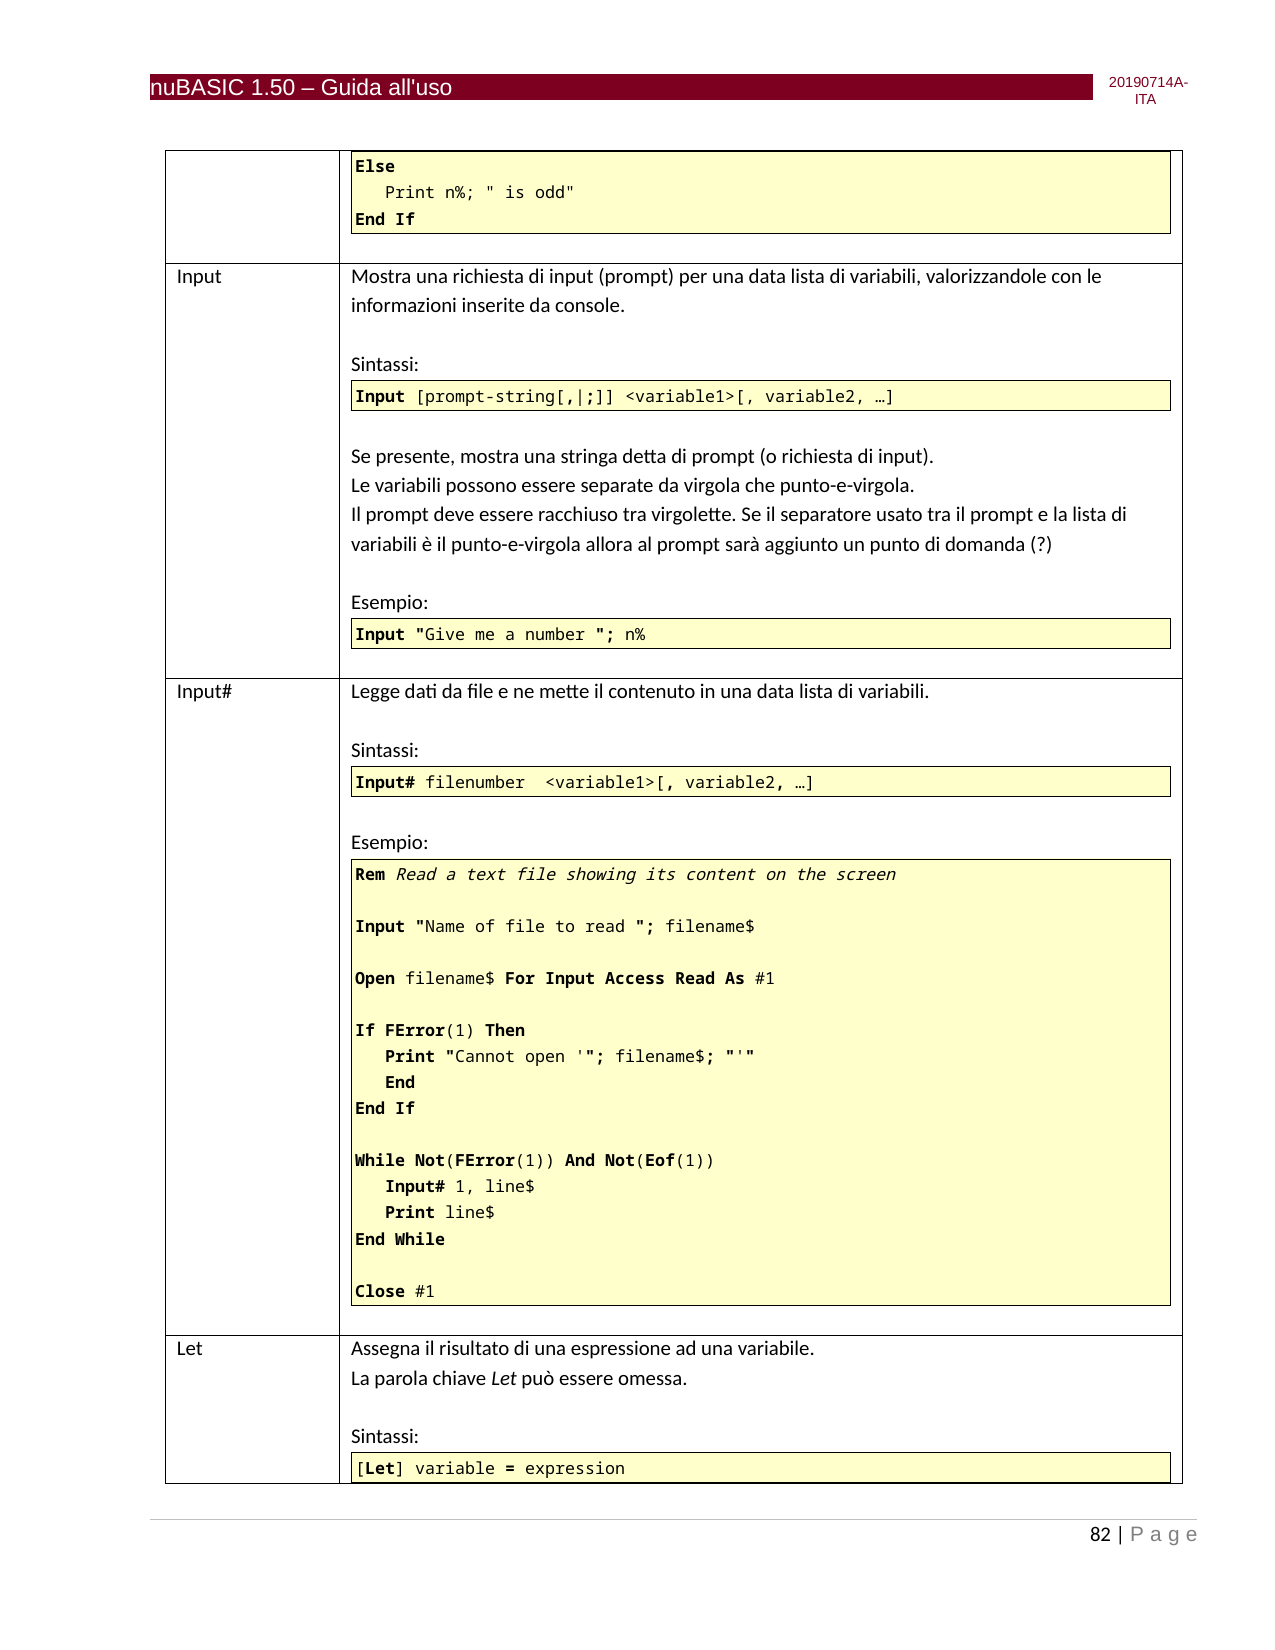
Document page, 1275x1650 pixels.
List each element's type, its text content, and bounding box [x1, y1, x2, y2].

table_cell [166, 151, 339, 262]
table_cell Mostra una richiesta di input (prompt) per una data lista di variabili, valorizzandole con le informazioni inserite da console. Sintassi: Input [prompt-string[,|;]] <variable1>[, variable2, …] Se presente, mostra una stringa detta di prompt (o richiesta di input). Le variabili possono essere separate da virgola che punto-e-virgola. Il prompt deve essere racchiuso tra virgolette. Se il separatore usato tra il prompt e la lista di variabili è il punto-e-virgola allora al prompt sarà aggiunto un punto di domanda (?) Esempio: Input "Give me a number "; n% [340, 264, 1182, 678]
table_cell Let [166, 1336, 339, 1483]
table_cell Assegna il risultato di una espressione ad una variabile. La parola chiave Let può essere omessa. Sintassi: [Let] variable = expression [340, 1336, 1182, 1483]
table_cell Input# [166, 679, 339, 1334]
table_cell Input [166, 264, 339, 678]
table_cell Else Print n%; " is odd" End If [340, 151, 1182, 262]
table_cell Legge dati da file e ne mette il contenuto in una data lista di variabili. Sintassi: Input# filenumber <variable1>[, variable2, …] Esempio: Rem Read a text file showing its content on the screen Input "Name of file to read "; filename$ Open filename$ For Input Access Read As #1 If FError(1) Then Print "Cannot open '"; filename$; "'" End End If While Not(FError(1)) And Not(Eof(1)) Input# 1, line$ Print line$ End While Close #1 [340, 679, 1182, 1334]
